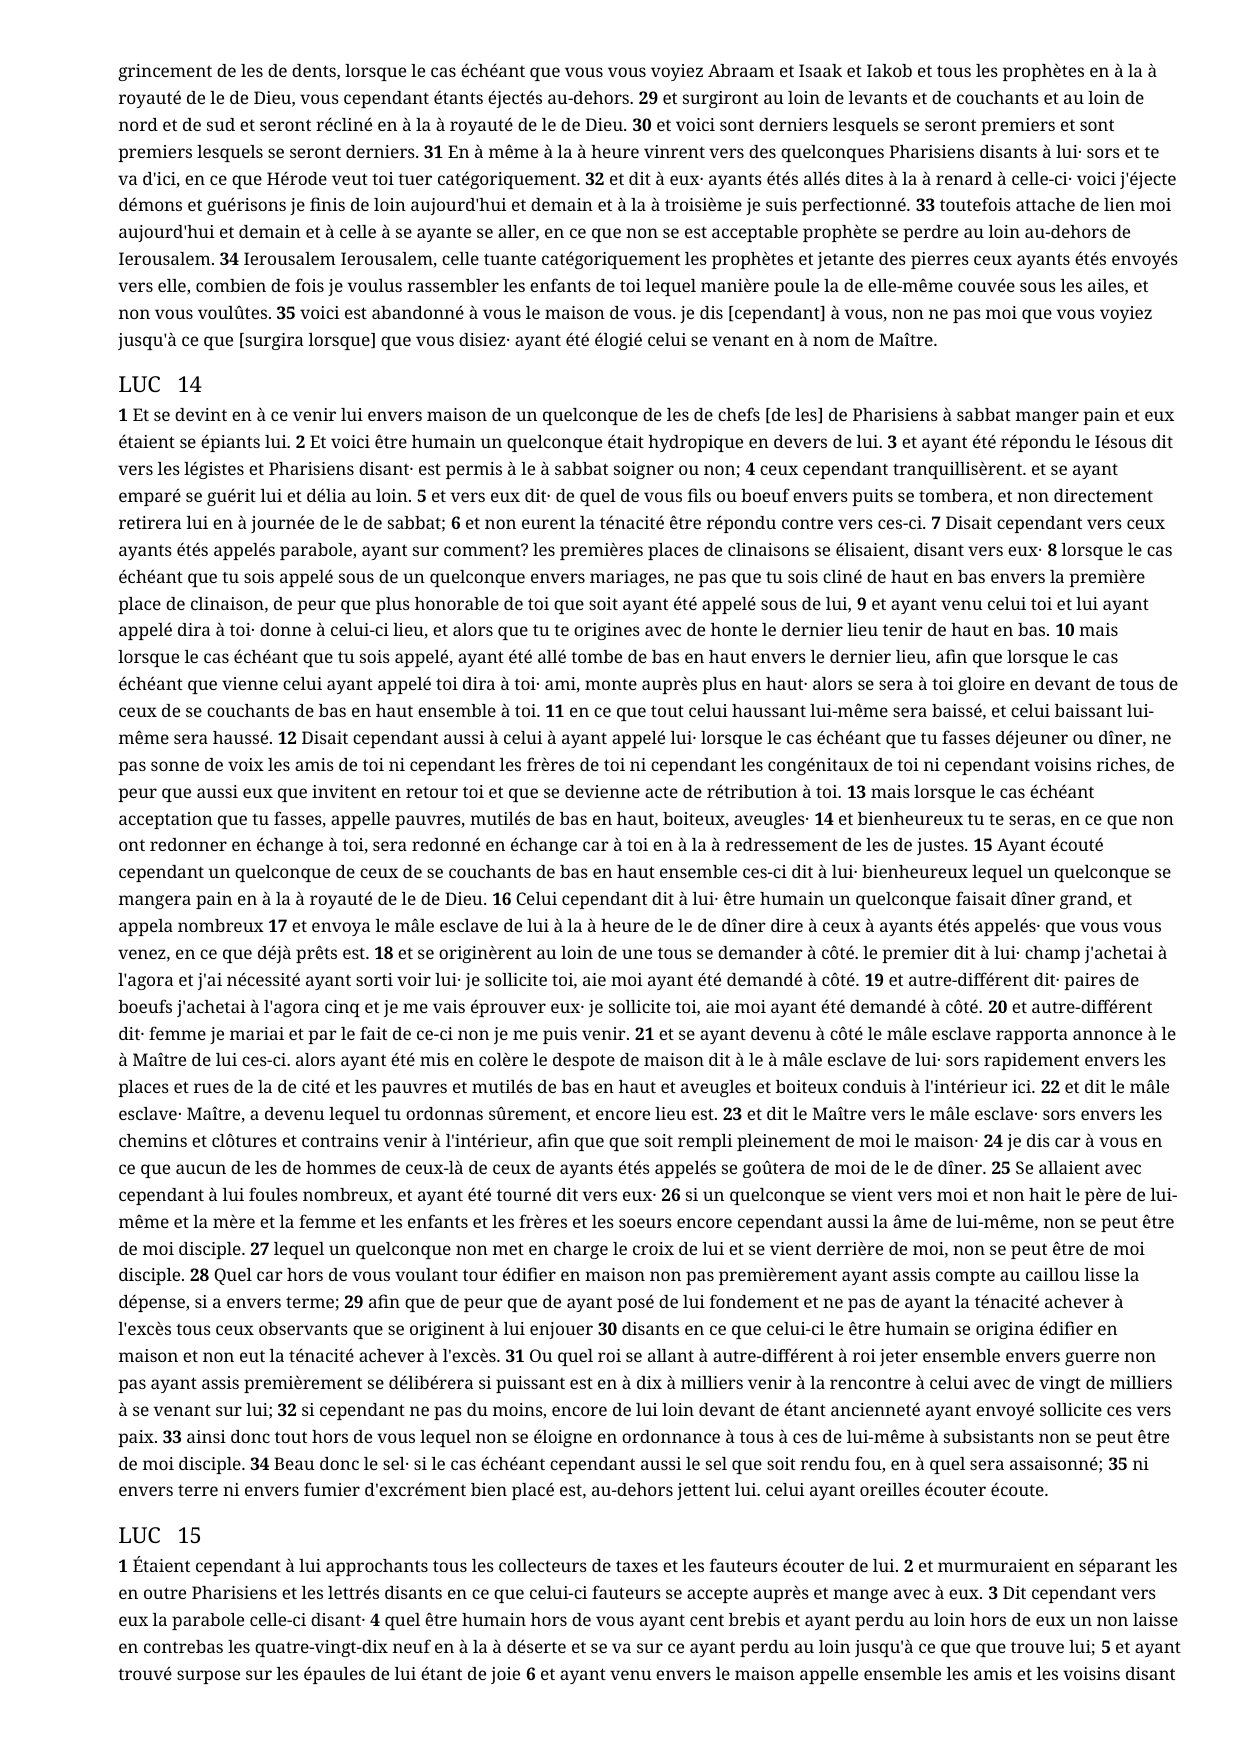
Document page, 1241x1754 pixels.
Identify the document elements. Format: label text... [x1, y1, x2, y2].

text 1 Et se devint en à ce venir lui envers maison de un quelconque de les de chefs [de les] de Pharisiens à sabbat manger pain et eux étaient se épiants lui. 2 Et voici être humain un quelconque était hydropique en devers de lui. 3 et ayant été répondu le Iésous dit vers les légistes et Pharisiens disant· est permis à le à sabbat soigner ou non; 4 ceux cependant tranquillisèrent. et se ayant emparé se guérit lui et délia au loin. 5 et vers eux dit· de quel de vous fils ou boeuf envers puits se tombera, et non directement retirera lui en à journée de le de sabbat; 6 et non eurent la ténacité être répondu contre vers ces-ci. 7 Disait cependant vers ceux ayants étés appelés parabole, ayant sur comment? les premières places de clinaisons se élisaient, disant vers eux· 8 lorsque le cas échéant que tu sois appelé sous de un quelconque envers mariages, ne pas que tu sois cliné de haut en bas envers la première place de clinaison, de peur que plus honorable de toi que soit ayant été appelé sous de lui, 9 et ayant venu celui toi et lui ayant appelé dira à toi· donne à celui-ci lieu, et alors que tu te origines avec de honte le dernier lieu tenir de haut en bas. 10 mais lorsque le cas échéant que tu sois appelé, ayant été allé tombe de bas en haut envers le dernier lieu, afin que lorsque le cas échéant que vienne celui ayant appelé toi dira à toi· ami, monte auprès plus en haut· alors se sera à toi gloire en devant de tous de ceux de se couchants de bas en haut ensemble à toi. 11 en ce que tout celui haussant lui-même sera baissé, et celui baissant lui-même sera haussé. 12 Disait cependant aussi à celui à ayant appelé lui· lorsque le cas échéant que tu fasses déjeuner ou dîner, ne pas sonne de voix les amis de toi ni cependant les frères de toi ni cependant les congénitaux de toi ni cependant voisins riches, de peur que aussi eux que invitent en retour toi et que se devienne acte de rétribution à toi. 13 mais lorsque le cas échéant acceptation que tu fasses, appelle pauvres, mutilés de bas en haut, boiteux, aveugles· 14 et bienheureux tu te seras, en ce que non ont redonner en échange à toi, sera redonné en échange car à toi en à la à redressement de les de justes. 15 Ayant écouté cependant un quelconque de ceux de se couchants de bas en haut ensemble ces-ci dit à lui· bienheureux lequel un quelconque se mangera pain en à la à royauté de le de Dieu. 16 Celui cependant dit à lui· être humain un quelconque faisait dîner grand, et appela nombreux 17 et envoya le mâle esclave de lui à la à heure de le de dîner dire à ceux à ayants étés appelés· que vous vous venez, en ce que déjà prêts est. 18 et se originèrent au loin de une tous se demander à côté. le premier dit à lui· champ j'achetai à l'agora et j'ai nécessité ayant sorti voir lui· je sollicite toi, aie moi ayant été demandé à côté. 19 et autre-différent dit· paires de boeufs j'achetai à l'agora cinq et je me vais éprouver eux· je sollicite toi, aie moi ayant été demandé à côté. 20 et autre-différent dit· femme je mariai et par le fait de ce-ci non je me puis venir. 21 et se ayant devenu à côté le mâle esclave rapporta annonce à le à Maître de lui ces-ci. alors ayant été mis en colère le despote de maison dit à le à mâle esclave de lui· sors rapidement envers les places et rues de la de cité et les pauvres et mutilés de bas en haut et aveugles et boiteux conduis à l'intérieur ici. 22 et dit le mâle esclave· Maître, a devenu lequel tu ordonnas sûrement, et encore lieu est. 23 et dit le Maître vers le mâle esclave· sors envers les chemins et clôtures et contrains venir à l'intérieur, afin que que soit rempli pleinement de moi le maison· 24 je dis car à vous en ce que aucun de les de hommes de ceux-là de ceux de ayants étés appelés se goûtera de moi de le de dîner. 25 Se allaient avec cependant à lui foules nombreux, et ayant été tourné dit vers eux· 26 si un quelconque se vient vers moi et non hait le père de lui-même et la mère et la femme et les enfants et les frères et les soeurs encore cependant aussi la âme de lui-même, non se peut être de moi disciple. 27 lequel un quelconque non met en charge le croix de lui et se vient derrière de moi, non se peut être de moi disciple. 28 Quel car hors de vous voulant tour édifier en maison non pas premièrement ayant assis compte au caillou lisse la dépense, si a envers terme; 29 afin que de peur que de ayant posé de lui fondement et ne pas de ayant la ténacité achever à l'excès tous ceux observants que se originent à lui enjouer 30 disants en ce que celui-ci le être humain se origina édifier en maison et non eut la ténacité achever à l'excès. 31 Ou quel roi se allant à autre-différent à roi jeter ensemble envers guerre non pas ayant assis premièrement se délibérera si puissant est en à dix à milliers venir à la rencontre à celui avec de vingt de milliers à se venant sur lui; 32 si cependant ne pas du moins, encore de lui loin devant de étant ancienneté ayant envoyé sollicite ces vers paix. 33 ainsi donc tout hors de vous lequel non se éloigne en ordonnance à tous à ces de lui-même à subsistants non se peut être de moi disciple. 34 Beau donc le sel· si le cas échéant cependant aussi le sel que soit rendu fou, en à quel sera assaisonné; 35 ni envers terre ni envers fumier d'excrément bien placé est, au-dehors jettent lui. celui ayant oreilles écouter écoute. [118, 403, 1181, 1502]
text LUC 14 [118, 369, 1181, 399]
text LUC 15 [118, 1520, 1181, 1550]
text grincement de les de dents, lorsque le cas échéant que vous vous voyiez Abraam et Isaak et Iakob et tous les prophètes en à la à royauté de le de Dieu, vous cependant étants éjectés au-dehors. 29 et surgiront au loin de levants et de couchants et au loin de nord et de sud et seront récliné en à la à royauté de le de Dieu. 30 et voici sont derniers lesquels se seront premiers et sont premiers lesquels se seront derniers. 31 En à même à la à heure vinrent vers des quelconques Pharisiens disants à lui· sors et te va d'ici, en ce que Hérode veut toi tuer catégoriquement. 32 et dit à eux· ayants étés allés dites à la à renard à celle-ci· voici j'éjecte démons et guérisons je finis de loin aujourd'hui et demain et à la à troisième je suis perfectionné. 33 toutefois attache de lien moi aujourd'hui et demain et à celle à se ayante se aller, en ce que non se est acceptable prophète se perdre au loin au-dehors de Ierousalem. 34 Ierousalem Ierousalem, celle tuante catégoriquement les prophètes et jetante des pierres ceux ayants étés envoyés vers elle, combien de fois je voulus rassembler les enfants de toi lequel manière poule la de elle-même couvée sous les ailes, et non vous voulûtes. 35 voici est abandonné à vous le maison de vous. je dis [cependant] à vous, non ne pas moi que vous voyiez jusqu'à ce que [surgira lorsque] que vous disiez· ayant été élogié celui se venant en à nom de Maître. [118, 59, 1181, 351]
text 1 Étaient cependant à lui approchants tous les collecteurs de taxes et les fauteurs écouter de lui. 2 et murmuraient en séparant les en outre Pharisiens et les lettrés disants en ce que celui-ci fauteurs se accepte auprès et mange avec à eux. 3 Dit cependant vers eux la parabole celle-ci disant· 4 quel être humain hors de vous ayant cent brebis et ayant perdu au loin hors de eux un non laisse en contrebas les quatre-vingt-dix neuf en à la à déserte et se va sur ce ayant perdu au loin jusqu'à ce que que trouve lui; 5 et ayant trouvé surpose sur les épaules de lui étant de joie 6 et ayant venu envers le maison appelle ensemble les amis et les voisins disant [118, 1554, 1181, 1685]
